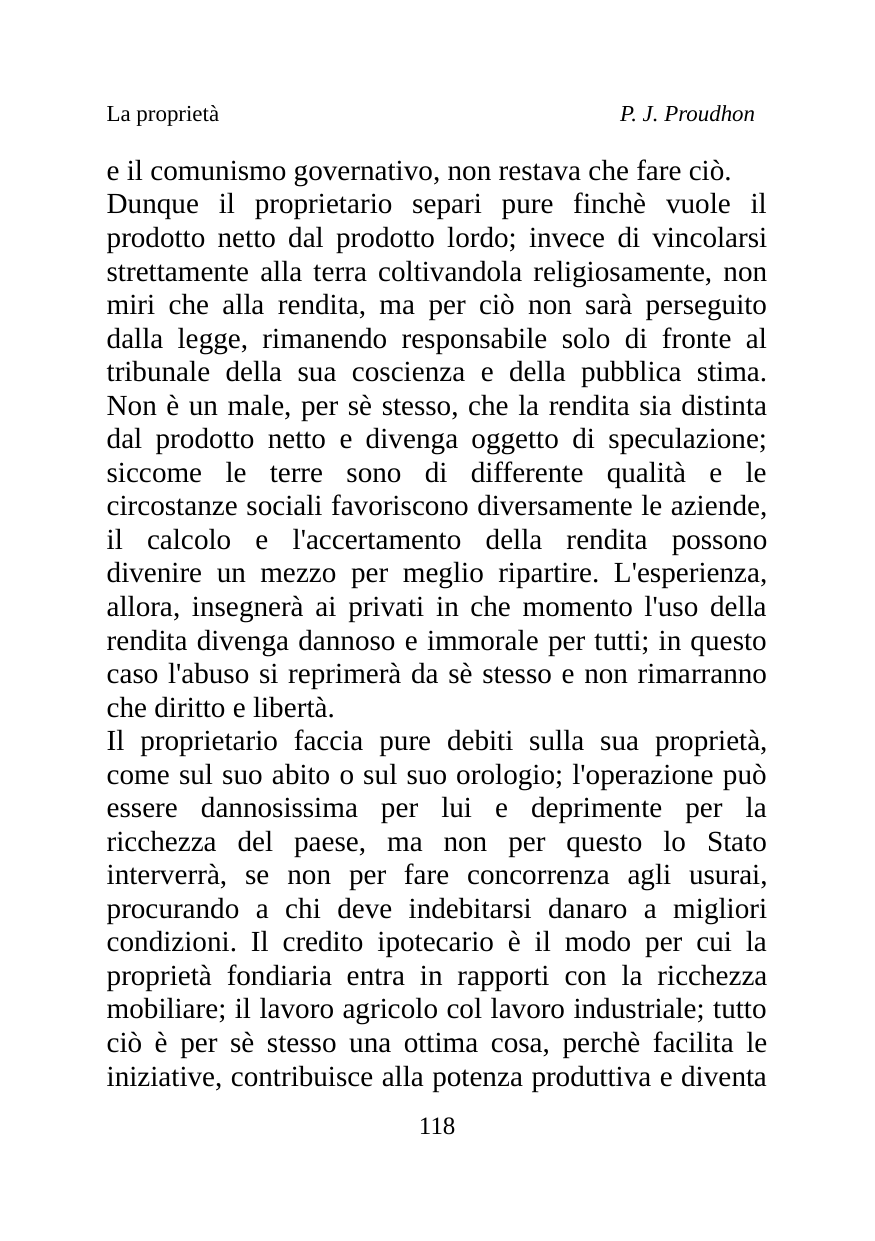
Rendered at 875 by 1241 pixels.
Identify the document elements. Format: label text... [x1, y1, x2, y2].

text Dunque il proprietario separi pure finchè vuole il prodotto netto dal prodotto lordo; invece di vincolarsi strettamente alla terra coltivandola religiosamente, non miri che alla rendita, ma per ciò non sarà perseguito dalla legge, rimanendo responsabile solo di fronte al tribunale della sua coscienza e della pubblica stima. Non è un male, per sè stesso, che la rendita sia distinta dal prodotto netto e divenga oggetto di speculazione; siccome le terre sono di differente qualità e le circostanze sociali favoriscono diversamente le aziende, il calcolo e l'accertamento della rendita possono divenire un mezzo per meglio ripartire. L'esperienza, allora, insegnerà ai privati in che momento l'uso della rendita divenga dannoso e immorale per tutti; in questo caso l'abuso si reprimerà da sè stesso e non rimarranno che diritto e libertà. [106, 187, 768, 723]
text e il comunismo governativo, non restava che fare ciò. [106, 153, 768, 187]
text Il proprietario faccia pure debiti sulla sua proprietà, come sul suo abito o sul suo orologio; l'operazione può essere dannosissima per lui e deprimente per la ricchezza del paese, ma non per questo lo Stato interverrà, se non per fare concorrenza agli usurai, procurando a chi deve indebitarsi danaro a migliori condizioni. Il credito ipotecario è il modo per cui la proprietà fondiaria entra in rapporti con la ricchezza mobiliare; il lavoro agricolo col lavoro industriale; tutto ciò è per sè stesso una ottima cosa, perchè facilita le iniziative, contribuisce alla potenza produttiva e diventa [106, 723, 768, 1092]
